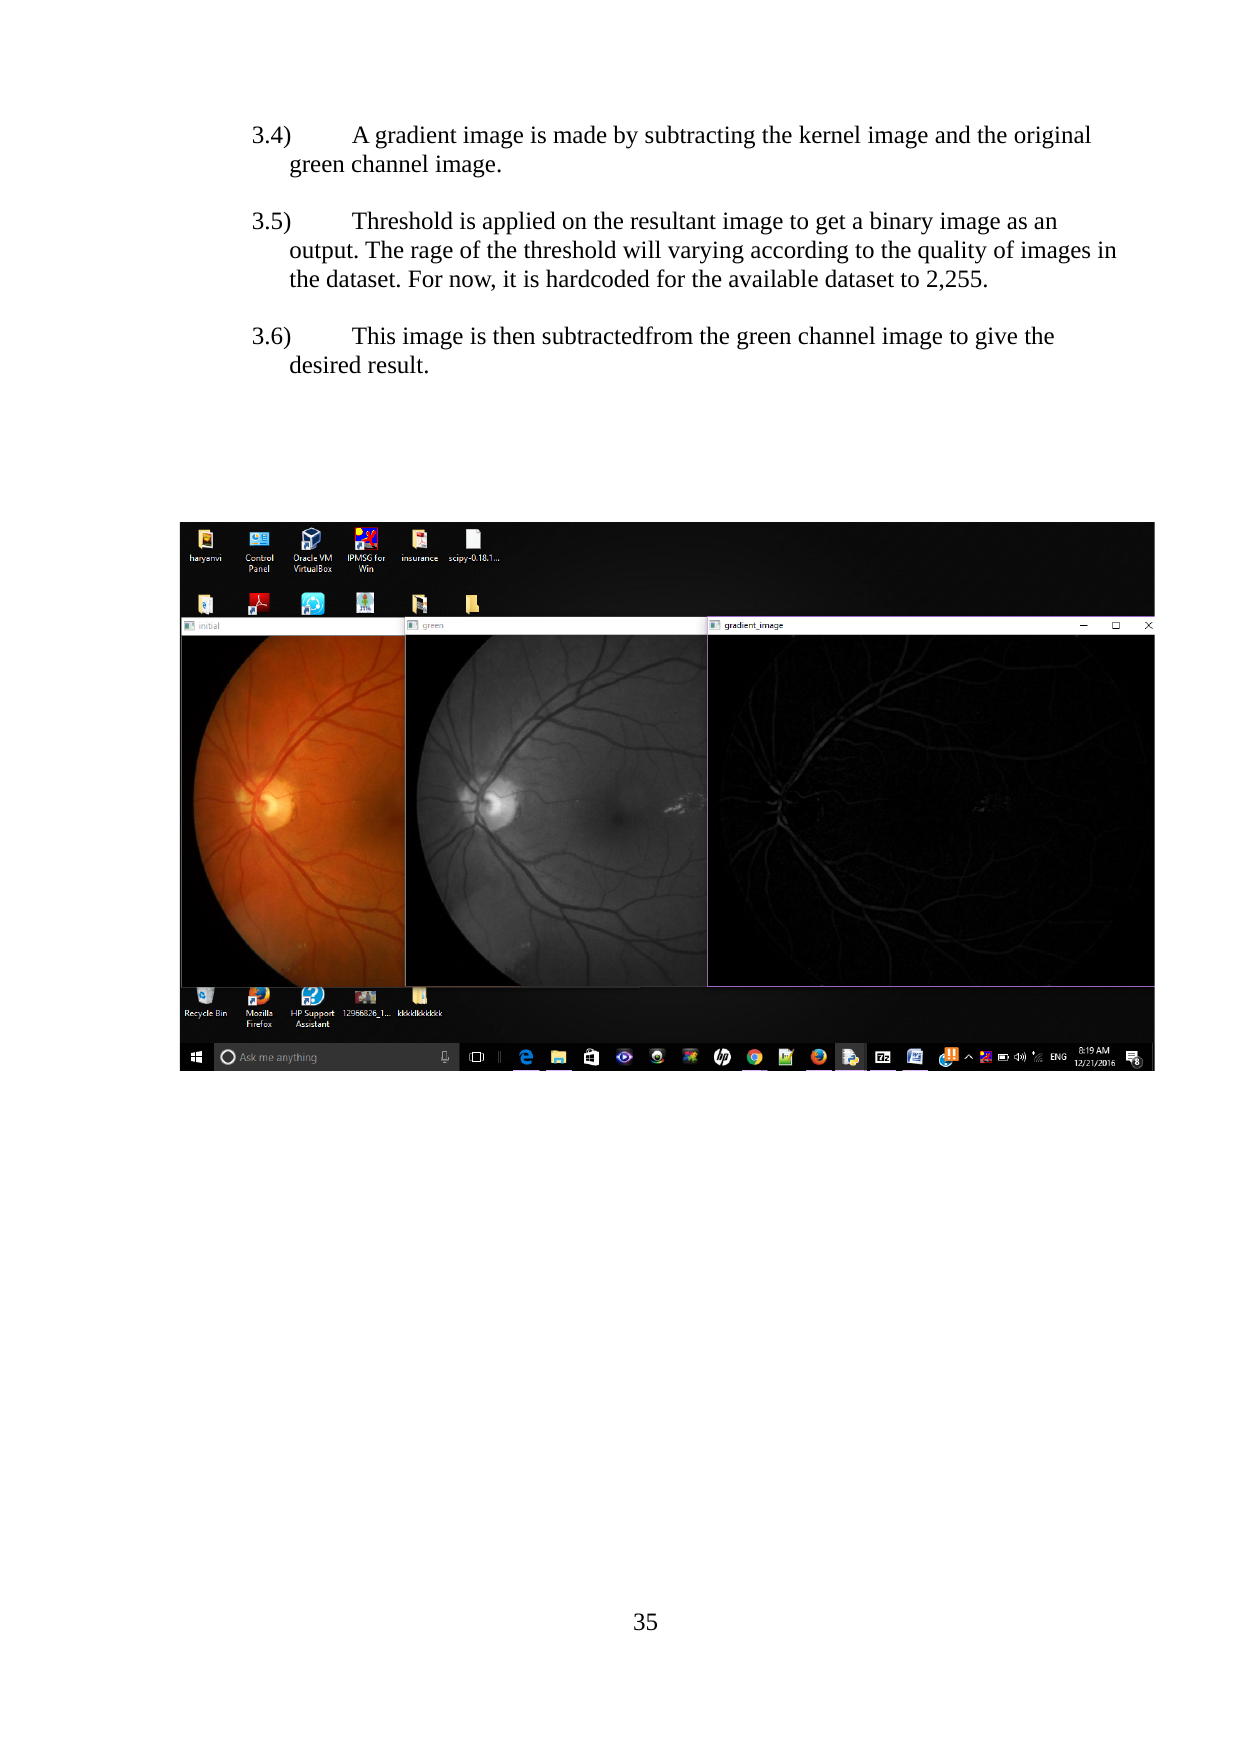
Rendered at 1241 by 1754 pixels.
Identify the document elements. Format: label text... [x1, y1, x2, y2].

list A gradient image is made by subtracting the kernel image and the original green channel image. [252, 120, 1122, 178]
list This image is then subtractedfrom the green channel image to give the desired result. [252, 321, 1122, 379]
picture [179, 522, 1155, 1071]
list Threshold is applied on the resultant image to get a binary image as an output. The rage of the threshold will varying according to the quality of images in the dataset. For now, it is hardcoded for the available dataset to 2,255. [252, 206, 1122, 293]
